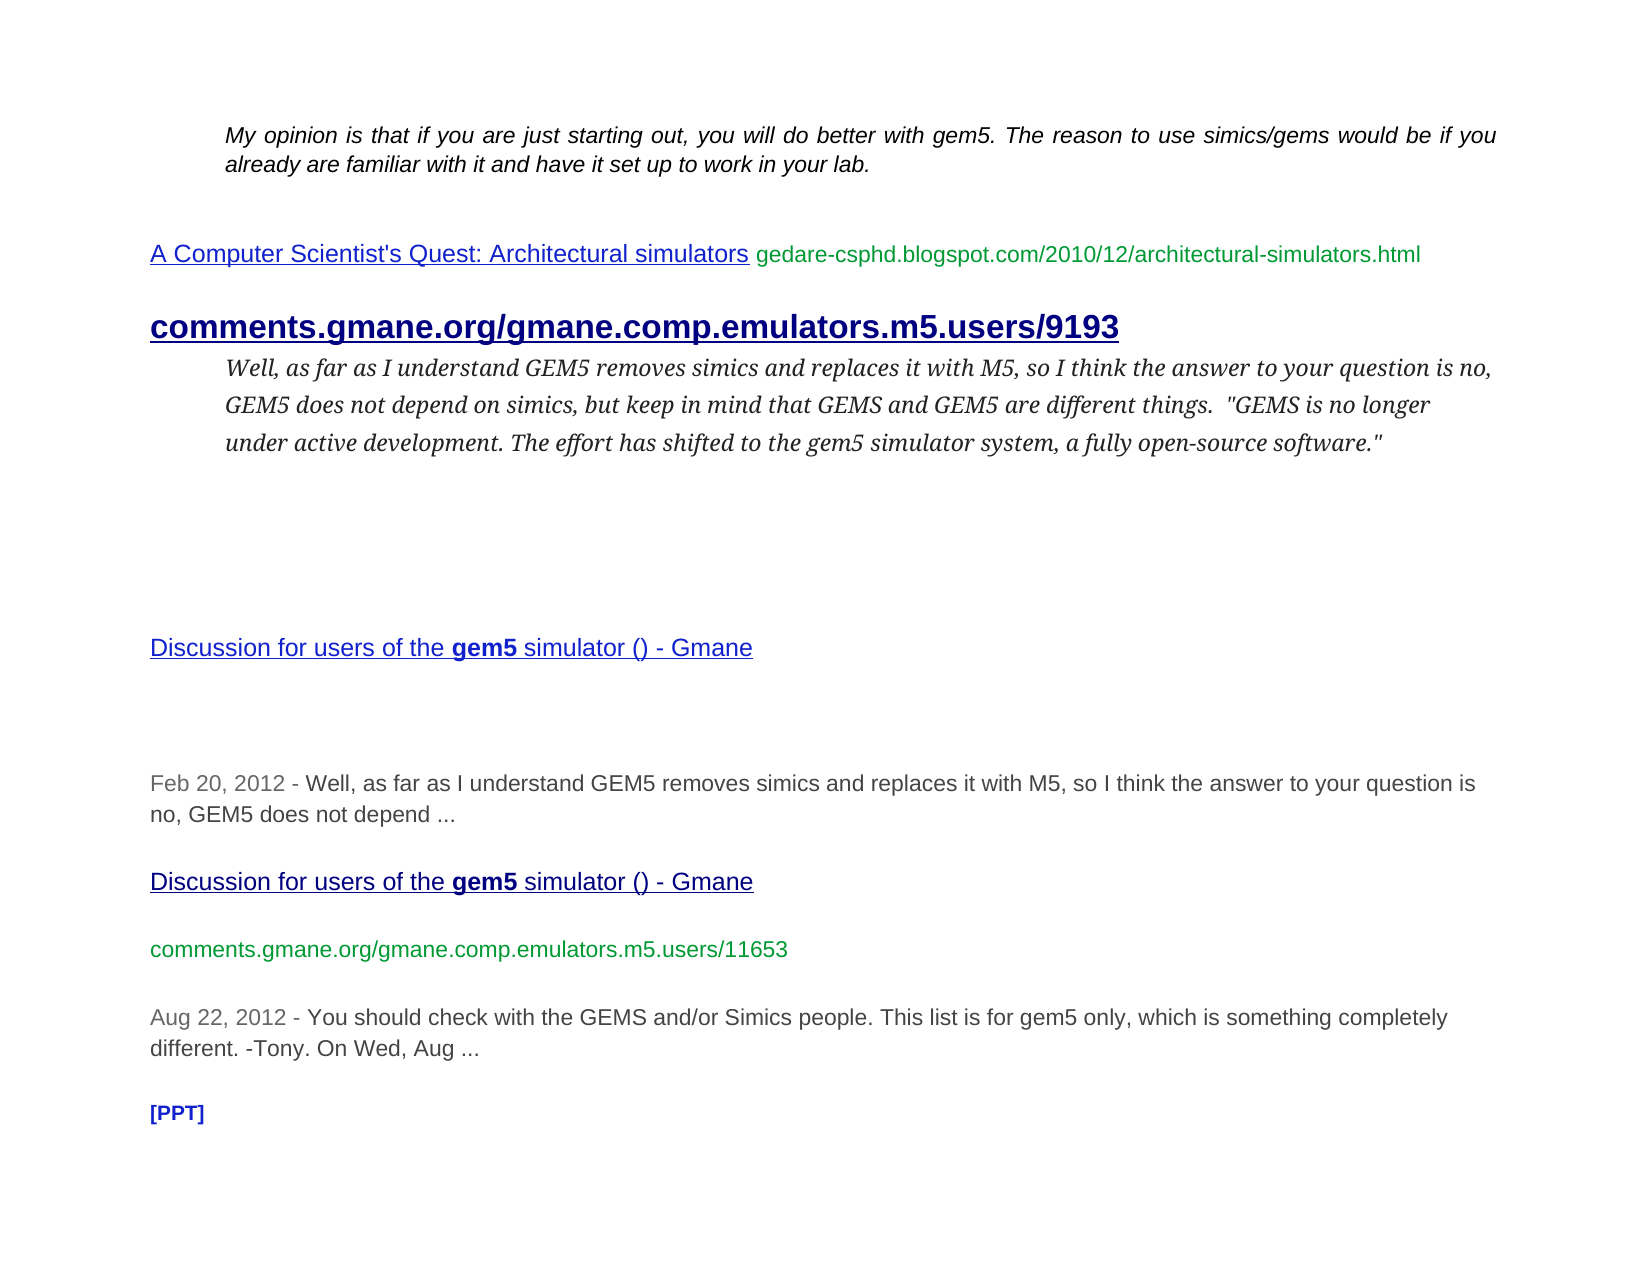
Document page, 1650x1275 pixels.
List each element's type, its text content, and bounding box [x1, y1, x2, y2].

text comments.gmane.org/gmane.comp.emulators.m5.users/11653‎ [150, 937, 1500, 962]
text My opinion is that if you are just starting out, you will do better with gem5. The reason to use simics/gems would be if you already are familiar with it and have it set up to work in your lab. [225, 93, 1500, 177]
subtitle Well, as far as I understand GEM5 removes simics and replaces it with M5, so I think the answer to your question is no, GEM5 does not depend on simics, but keep in mind that GEMS and GEM5 are different things. "GEMS is no longer under active development. The effort has shifted to the gem5 simulator system, a fully open-source software." [225, 352, 1500, 458]
text Aug 22, 2012 - You should check with the GEMS and/or Simics people. This list is for gem5 only, which is something completely different. -Tony. On Wed, Aug ... [150, 1005, 1500, 1061]
subtitle Discussion for users of the gem5 simulator () - Gmane [150, 868, 1500, 896]
subtitle Discussion for users of the gem5 simulator () - Gmane [150, 634, 1500, 662]
subtitle comments.gmane.org/gmane.comp.emulators.m5.users/9193‎ [150, 309, 1500, 346]
text [PPT] [150, 1102, 1500, 1125]
text A Computer Scientist's Quest: Architectural simulators gedare-csphd.blogspot.com/2010/12/architectural-simulators.html‎ [150, 240, 1500, 268]
text Feb 20, 2012 - Well, as far as I understand GEM5 removes simics and replaces it with M5, so I think the answer to your question is no, GEM5 does not depend ... [150, 771, 1500, 827]
